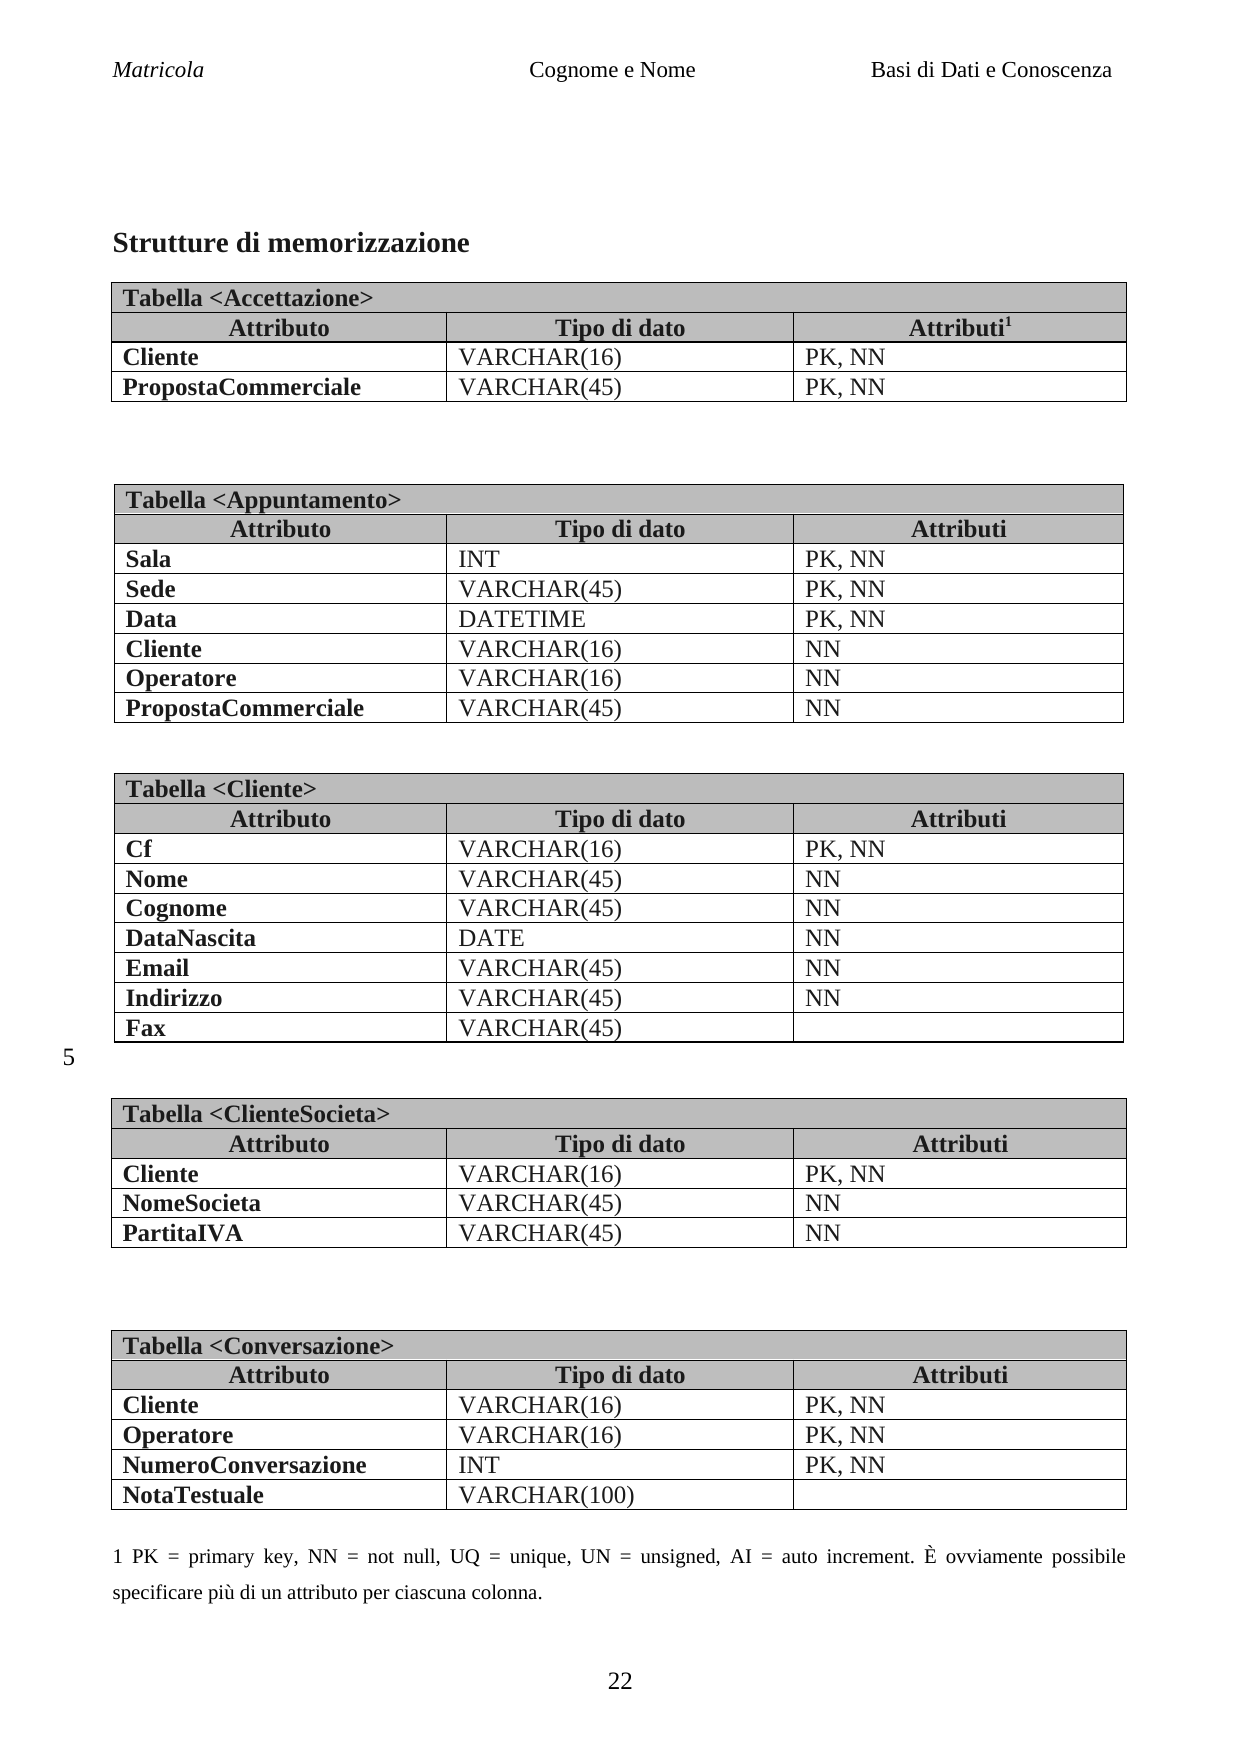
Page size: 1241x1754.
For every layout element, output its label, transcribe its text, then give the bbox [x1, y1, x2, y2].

table_cell Operatore [112, 1420, 446, 1449]
table_header Tabella <Conversazione> [112, 1331, 1126, 1359]
table_cell NN [794, 1189, 1126, 1217]
table_cell Sede [115, 574, 446, 603]
table_cell Email [115, 953, 446, 982]
table_cell INT [447, 1450, 793, 1479]
table_cell VARCHAR(16) [447, 343, 793, 371]
table_cell Fax [115, 1013, 446, 1041]
table_cell Attributo [112, 1361, 446, 1389]
table_cell Indirizzo [115, 983, 446, 1012]
table_header Tabella <ClienteSocieta> [112, 1099, 1126, 1128]
table_cell NN [794, 693, 1123, 722]
table_cell PK, NN [794, 1159, 1126, 1187]
table_cell VARCHAR(16) [447, 1159, 793, 1187]
table_cell PK, NN [794, 544, 1123, 573]
table_cell NN [794, 664, 1123, 692]
table_cell PropostaCommerciale [112, 372, 446, 401]
table_cell VARCHAR(45) [447, 574, 793, 603]
table_cell VARCHAR(45) [447, 953, 793, 982]
table_cell INT [447, 544, 793, 573]
table_cell Data [115, 604, 446, 633]
table_cell VARCHAR(16) [447, 1420, 793, 1449]
table_cell [794, 1480, 1126, 1508]
table_cell [794, 1013, 1123, 1041]
table_cell Attributi [794, 804, 1123, 833]
table_header Tabella <Appuntamento> [115, 485, 1123, 513]
table_cell PK, NN [794, 1420, 1126, 1449]
table_cell Attributo [115, 804, 446, 833]
table_cell VARCHAR(45) [447, 983, 793, 1012]
table_cell Nome [115, 864, 446, 892]
table_cell Attributi [794, 1129, 1126, 1158]
table_cell NomeSocieta [112, 1189, 446, 1217]
table_cell Cliente [112, 343, 446, 371]
table_cell Cliente [112, 1390, 446, 1419]
table_cell NN [794, 864, 1123, 892]
table_cell PK, NN [794, 1390, 1126, 1419]
table_cell PK, NN [794, 834, 1123, 863]
table_cell PK, NN [794, 604, 1123, 633]
subtitle Strutture di memorizzazione [112, 225, 1128, 259]
table_cell NN [794, 634, 1123, 662]
table_cell NN [794, 1218, 1126, 1247]
table_cell NN [794, 983, 1123, 1012]
table_cell Attributo [115, 515, 446, 543]
table_cell PK, NN [794, 574, 1123, 603]
table_cell Tipo di dato [447, 313, 793, 341]
table_cell VARCHAR(16) [447, 834, 793, 863]
table_cell PartitaIVA [112, 1218, 446, 1247]
table_cell Attributi [794, 515, 1123, 543]
table_cell VARCHAR(100) [447, 1480, 793, 1508]
table_cell DATETIME [447, 604, 793, 633]
table_cell NN [794, 923, 1123, 952]
table_cell Tipo di dato [447, 1129, 793, 1158]
table_header Tabella <Cliente> [115, 774, 1123, 803]
table_cell VARCHAR(45) [447, 372, 793, 401]
table_cell Cognome [115, 894, 446, 922]
table_cell VARCHAR(16) [447, 634, 793, 662]
table_cell DATE [447, 923, 793, 952]
table_cell Attributo [112, 313, 446, 341]
table_cell VARCHAR(45) [447, 1218, 793, 1247]
table_cell Attributi [794, 313, 1126, 341]
table_cell PK, NN [794, 372, 1126, 401]
table_cell VARCHAR(45) [447, 1189, 793, 1217]
table_cell PK, NN [794, 343, 1126, 371]
table_cell VARCHAR(45) [447, 864, 793, 892]
table_cell Cf [115, 834, 446, 863]
table_cell Tipo di dato [447, 1361, 793, 1389]
table_cell VARCHAR(16) [447, 1390, 793, 1419]
table_cell Attributo [112, 1129, 446, 1158]
table_cell NumeroConversazione [112, 1450, 446, 1479]
table_cell Operatore [115, 664, 446, 692]
table_cell DataNascita [115, 923, 446, 952]
table_cell PK, NN [794, 1450, 1126, 1479]
table_cell Tipo di dato [447, 804, 793, 833]
table_header Tabella <Accettazione> [112, 283, 1126, 312]
table_cell NN [794, 894, 1123, 922]
table_cell PropostaCommerciale [115, 693, 446, 722]
table_cell VARCHAR(45) [447, 894, 793, 922]
table_cell VARCHAR(45) [447, 1013, 793, 1041]
table_cell NN [794, 953, 1123, 982]
table_cell Cliente [115, 634, 446, 662]
table_cell Tipo di dato [447, 515, 793, 543]
table_cell VARCHAR(45) [447, 693, 793, 722]
table_cell NotaTestuale [112, 1480, 446, 1508]
table_cell Sala [115, 544, 446, 573]
table_cell VARCHAR(16) [447, 664, 793, 692]
table_cell Attributi [794, 1361, 1126, 1389]
table_cell Cliente [112, 1159, 446, 1187]
